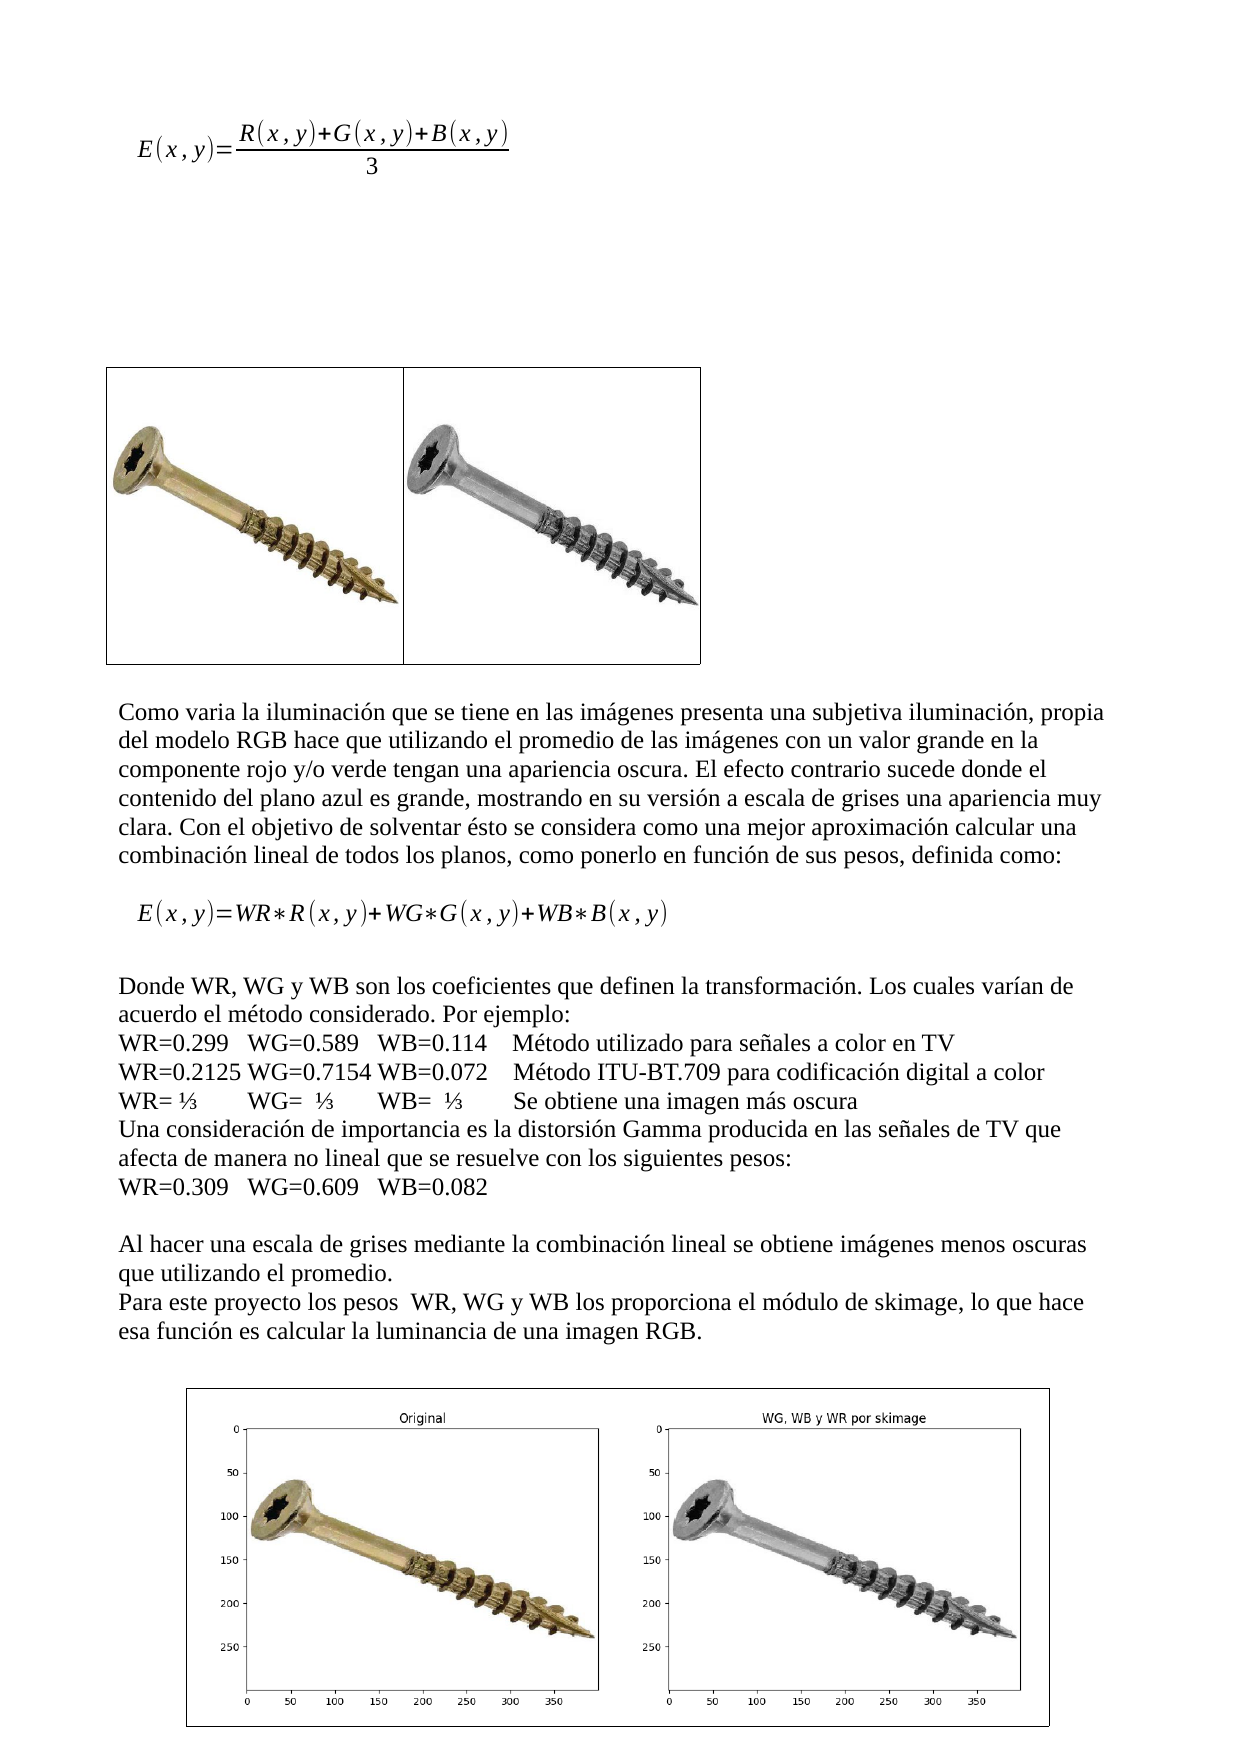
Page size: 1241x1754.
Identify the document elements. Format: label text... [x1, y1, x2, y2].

text WR=0.309 WG=0.609 WB=0.082 [118, 1172, 1122, 1201]
text Una consideración de importancia es la distorsión Gamma producida en las señales de TV que afecta de manera no lineal que se resuelve con los siguientes pesos: [118, 1114, 1122, 1172]
text WR=0.299 WG=0.589 WB=0.114 Método utilizado para señales a color en TV [118, 1028, 1122, 1057]
picture [109, 370, 401, 661]
text Donde WR, WG y WB son los coeficientes que definen la transformación. Los cuales varían de acuerdo el método considerado. Por ejemplo: [118, 971, 1122, 1028]
text Para este proyecto los pesos WR, WG y WB los proporciona el módulo de skimage, lo que hace esa función es calcular la luminancia de una imagen RGB. [118, 1287, 1122, 1344]
text WR= ⅓ WG= ⅓ WB= ⅓ Se obtiene una imagen más oscura [118, 1086, 1122, 1114]
picture [189, 1391, 1046, 1724]
text Al hacer una escala de grises mediante la combinación lineal se obtiene imágenes menos oscuras que utilizando el promedio. [118, 1229, 1122, 1287]
text Como varia la iluminación que se tiene en las imágenes presenta una subjetiva iluminación, propia del modelo RGB hace que utilizando el promedio de las imágenes con un valor grande en la componente rojo y/o verde tengan una apariencia oscura. El efecto contrario sucede donde el contenido del plano azul es grande, mostrando en su versión a escala de grises una apariencia muy clara. Con el objetivo de solventar ésto se considera como una mejor aproximación calcular una combinación lineal de todos los planos, como ponerlo en función de sus pesos, definida como: [118, 697, 1122, 869]
text WR=0.2125 WG=0.7154 WB=0.072 Método ITU-BT.709 para codificación digital a color [118, 1057, 1122, 1086]
picture [404, 368, 700, 664]
